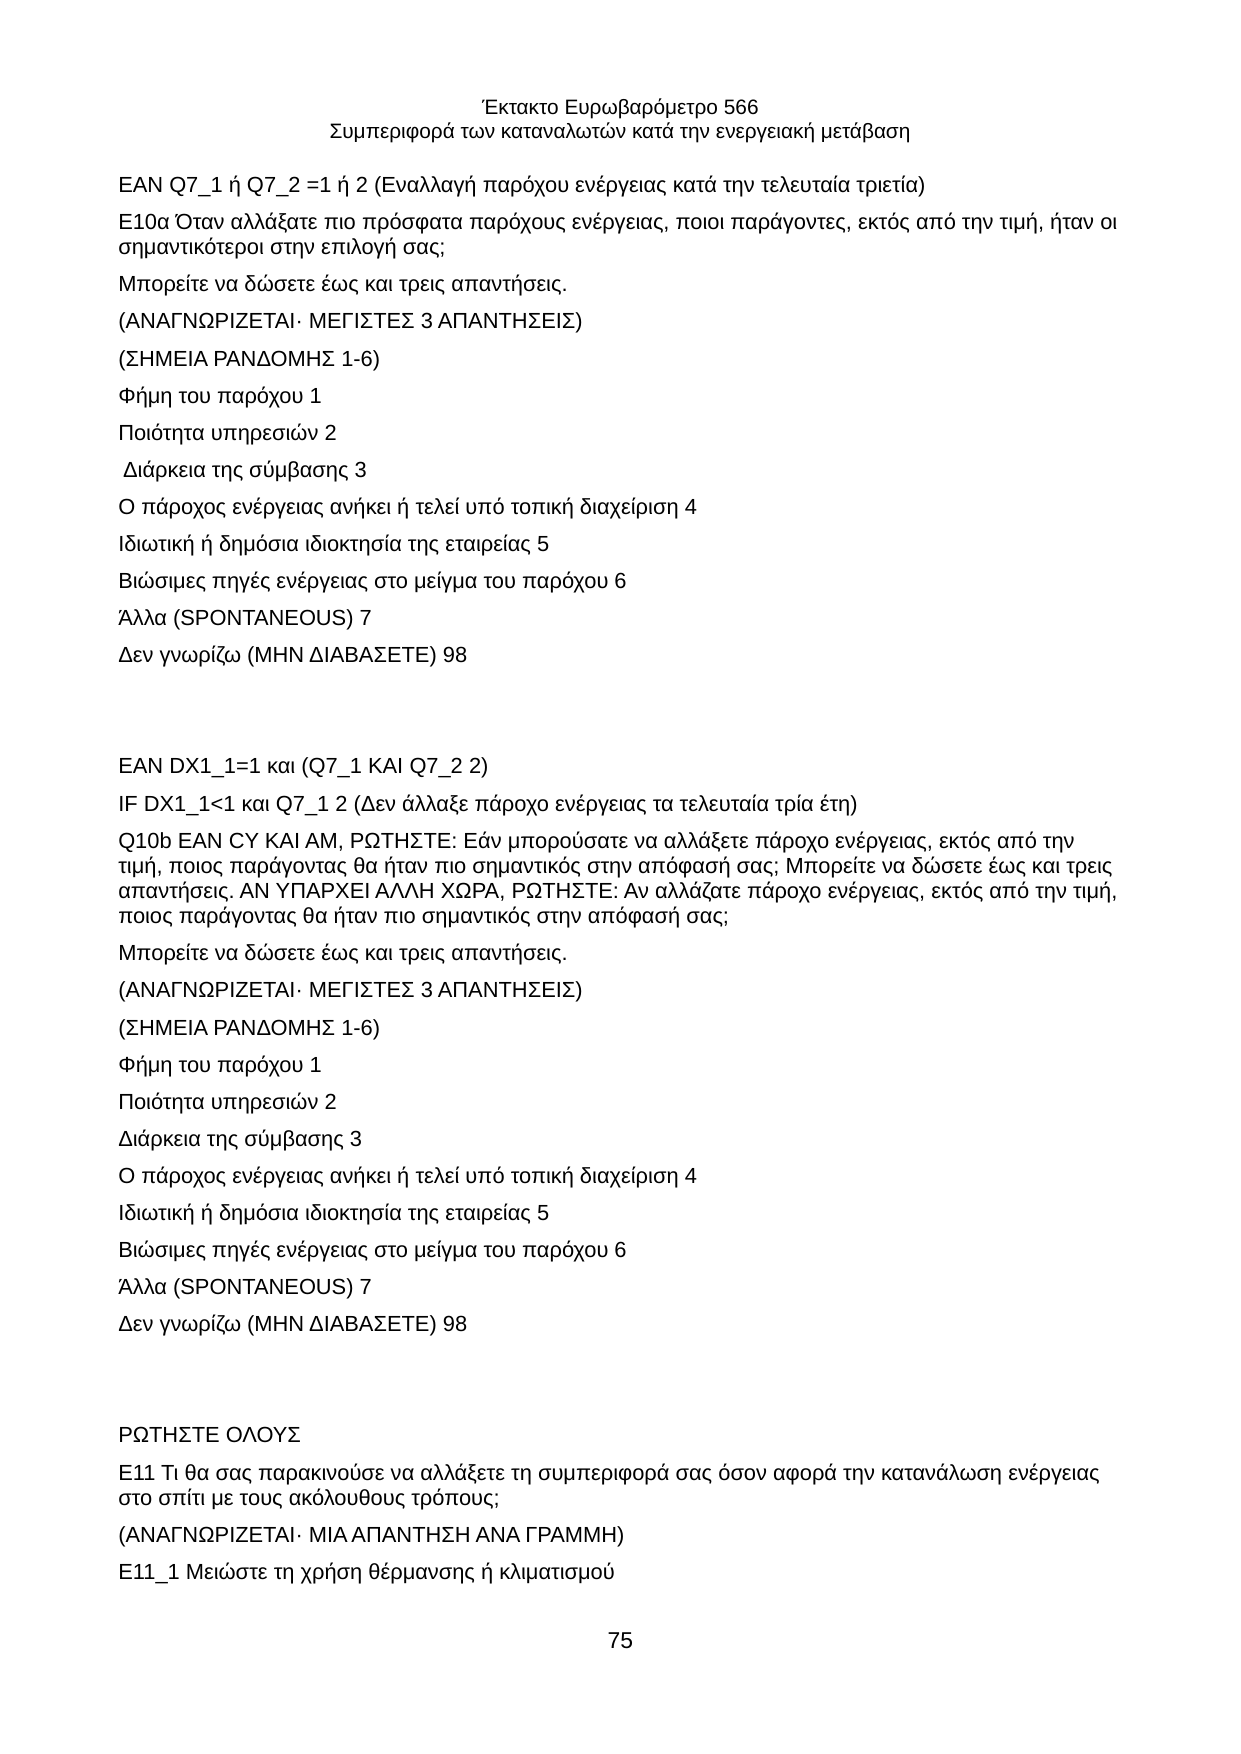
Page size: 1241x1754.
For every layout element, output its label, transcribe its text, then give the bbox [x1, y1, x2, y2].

text Q10b ΕΑΝ CY ΚΑΙ ΑΜ, ΡΩΤΗΣΤΕ: Εάν μπορούσατε να αλλάξετε πάροχο ενέργειας, εκτός από την τιμή, ποιος παράγοντας θα ήταν πιο σημαντικός στην απόφασή σας; Μπορείτε να δώσετε έως και τρεις απαντήσεις. ΑΝ ΥΠΑΡΧΕΙ ΑΛΛΗ ΧΩΡΑ, ΡΩΤΗΣΤΕ: Αν αλλάζατε πάροχο ενέργειας, εκτός από την τιμή, ποιος παράγοντας θα ήταν πιο σημαντικός στην απόφασή σας; [118, 827, 1122, 928]
text (ΑΝΑΓΝΩΡΙΖΕΤΑΙ· ΜΙΑ ΑΠΑΝΤΗΣΗ ΑΝΑ ΓΡΑΜΜΗ) [118, 1522, 1122, 1547]
text (ΑΝΑΓΝΩΡΙΖΕΤΑΙ· ΜΕΓΙΣΤΕΣ 3 ΑΠΑΝΤΗΣΕΙΣ) [118, 308, 1122, 333]
text Άλλα (SPONTANEOUS) 7 [118, 605, 1122, 630]
text IF DX1_1<1 και Q7_1 2 (Δεν άλλαξε πάροχο ενέργειας τα τελευταία τρία έτη) [118, 790, 1122, 816]
text Ο πάροχος ενέργειας ανήκει ή τελεί υπό τοπική διαχείριση 4 [118, 1163, 1122, 1188]
text ΕΑΝ Q7_1 ή Q7_2 =1 ή 2 (Εναλλαγή παρόχου ενέργειας κατά την τελευταία τριετία) [118, 172, 1122, 197]
text ΡΩΤΗΣΤΕ ΟΛΟΥΣ [118, 1422, 1122, 1447]
text Δεν γνωρίζω (ΜΗΝ ΔΙΑΒΑΣΕΤΕ) 98 [118, 642, 1122, 667]
text (ΑΝΑΓΝΩΡΙΖΕΤΑΙ· ΜΕΓΙΣΤΕΣ 3 ΑΠΑΝΤΗΣΕΙΣ) [118, 977, 1122, 1002]
text Βιώσιμες πηγές ενέργειας στο μείγμα του παρόχου 6 [118, 568, 1122, 593]
text Άλλα (SPONTANEOUS) 7 [118, 1274, 1122, 1299]
text Ε10α Όταν αλλάξατε πιο πρόσφατα παρόχους ενέργειας, ποιοι παράγοντες, εκτός από την τιμή, ήταν οι σημαντικότεροι στην επιλογή σας; [118, 209, 1122, 259]
text Μπορείτε να δώσετε έως και τρεις απαντήσεις. [118, 940, 1122, 965]
text ΕΑΝ DX1_1=1 και (Q7_1 ΚΑΙ Q7_2 2) [118, 753, 1122, 778]
text Ιδιωτική ή δημόσια ιδιοκτησία της εταιρείας 5 [118, 531, 1122, 556]
text (ΣΗΜΕΙΑ ΡΑΝΔΟΜΗΣ 1-6) [118, 345, 1122, 371]
text Ιδιωτική ή δημόσια ιδιοκτησία της εταιρείας 5 [118, 1200, 1122, 1225]
text Βιώσιμες πηγές ενέργειας στο μείγμα του παρόχου 6 [118, 1237, 1122, 1262]
text Διάρκεια της σύμβασης 3 [118, 457, 1122, 482]
text Μπορείτε να δώσετε έως και τρεις απαντήσεις. [118, 271, 1122, 296]
text Διάρκεια της σύμβασης 3 [118, 1126, 1122, 1151]
text (ΣΗΜΕΙΑ ΡΑΝΔΟΜΗΣ 1-6) [118, 1014, 1122, 1039]
text Ε11 Τι θα σας παρακινούσε να αλλάξετε τη συμπεριφορά σας όσον αφορά την κατανάλωση ενέργειας στο σπίτι με τους ακόλουθους τρόπους; [118, 1459, 1122, 1510]
text Ε11_1 Μειώστε τη χρήση θέρμανσης ή κλιματισμού [118, 1559, 1122, 1584]
text Ο πάροχος ενέργειας ανήκει ή τελεί υπό τοπική διαχείριση 4 [118, 494, 1122, 519]
text Δεν γνωρίζω (ΜΗΝ ΔΙΑΒΑΣΕΤΕ) 98 [118, 1311, 1122, 1336]
text Ποιότητα υπηρεσιών 2 [118, 1088, 1122, 1114]
text Ποιότητα υπηρεσιών 2 [118, 419, 1122, 445]
text Φήμη του παρόχου 1 [118, 1051, 1122, 1077]
text Φήμη του παρόχου 1 [118, 382, 1122, 408]
